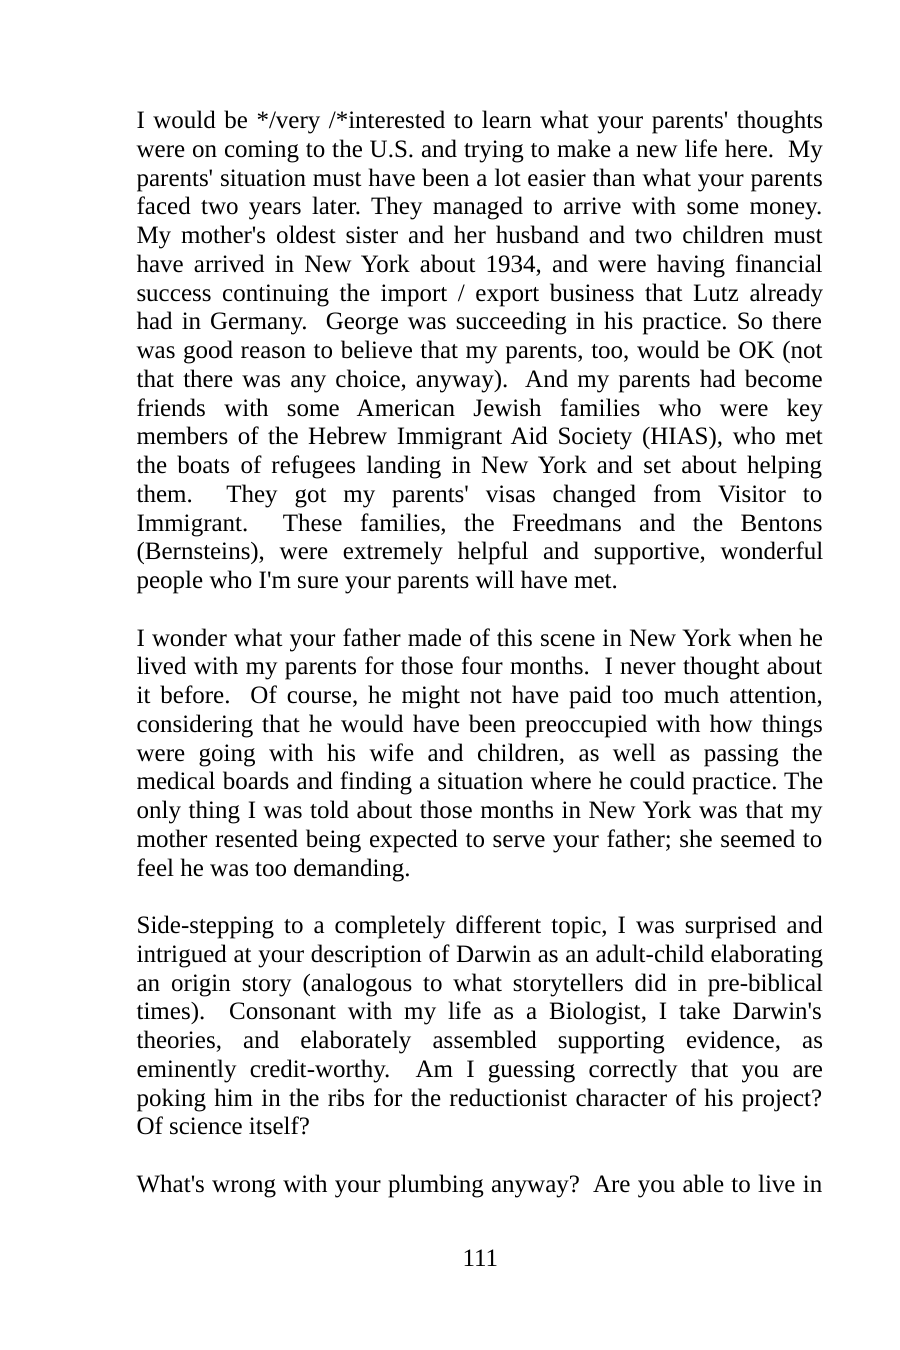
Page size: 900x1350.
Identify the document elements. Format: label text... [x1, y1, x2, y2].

text I wonder what your father made of this scene in New York when he lived with my parents for those four months. I never thought about it before. Of course, he might not have paid too much attention, considering that he would have been preoccupied with how things were going with his wife and children, as well as passing the medical boards and finding a situation where he could practice. The only thing I was told about those months in New York was that my mother resented being expected to serve your father; she seemed to feel he was too demanding. [136, 623, 823, 881]
text What's wrong with your plumbing anyway? Are you able to live in [136, 1169, 823, 1198]
text Side-stepping to a completely different topic, I was surprised and intrigued at your description of Darwin as an adult-child elaborating an origin story (analogous to what storytellers did in pre-biblical times). Consonant with my life as a Biologist, I take Darwin's theories, and elaborately assembled supporting evidence, as eminently credit-worthy. Am I guessing correctly that you are poking him in the ribs for the reductionist character of his project? Of science itself? [136, 910, 823, 1140]
text I would be */very /*interested to learn what your parents' thoughts were on coming to the U.S. and trying to make a new life here. My parents' situation must have been a lot easier than what your parents faced two years later. They managed to arrive with some money. My mother's oldest sister and her husband and two children must have arrived in New York about 1934, and were having financial success continuing the import / export business that Lutz already had in Germany. George was succeeding in his practice. So there was good reason to believe that my parents, too, would be OK (not that there was any choice, anyway). And my parents had become friends with some American Jewish families who were key members of the Hebrew Immigrant Aid Society (HIAS), who met the boats of refugees landing in New York and set about helping them. They got my parents' visas changed from Visitor to Immigrant. These families, the Freedmans and the Bentons (Bernsteins), were extremely helpful and supportive, wonderful people who I'm sure your parents will have met. [136, 105, 823, 594]
